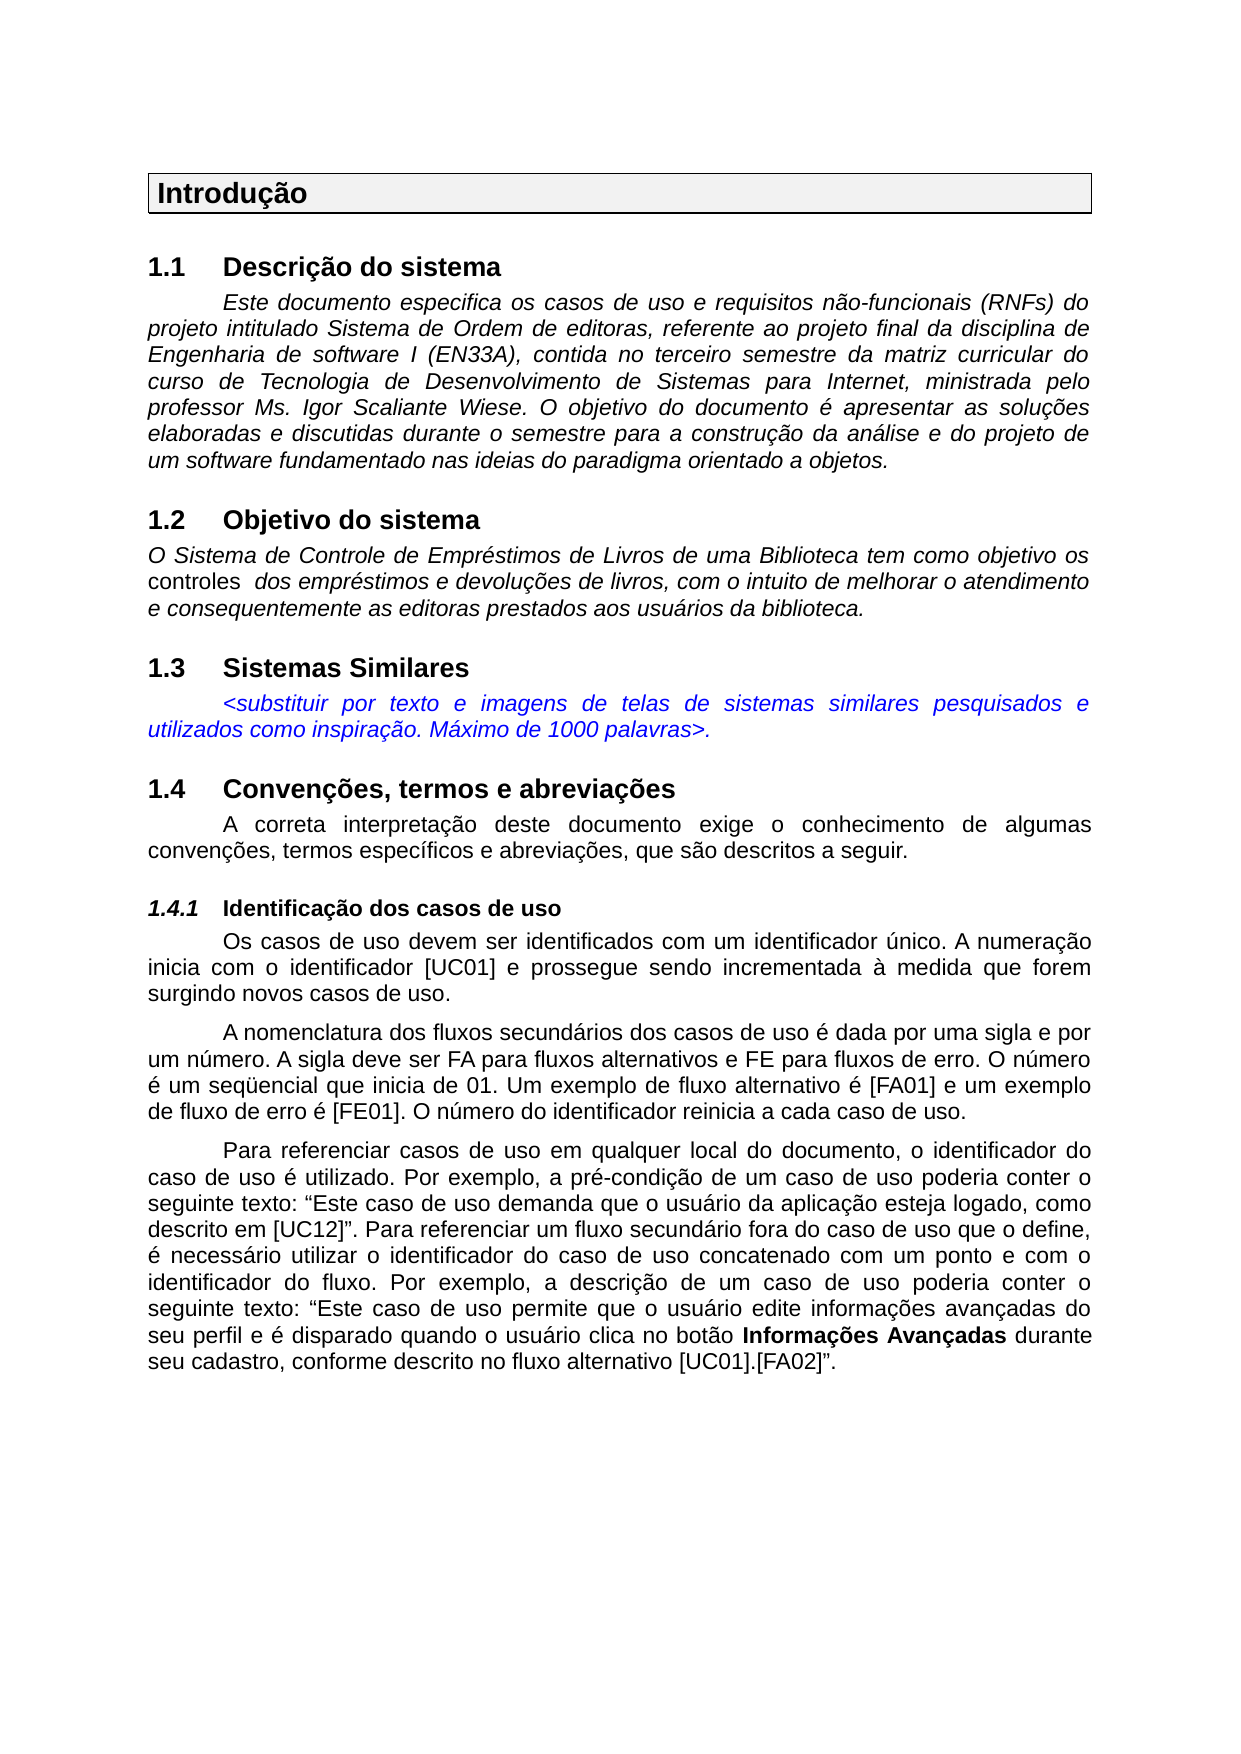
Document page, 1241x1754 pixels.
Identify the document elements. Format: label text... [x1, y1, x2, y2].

subtitle Sistemas Similares [148, 652, 1092, 683]
subtitle Descrição do sistema [148, 251, 1092, 282]
text O Sistema de Controle de Empréstimos de Livros de uma Biblioteca tem como objetivo os controles dos empréstimos e devoluções de livros, com o intuito de melhorar o atendimento e consequentemente as editoras prestados aos usuários da biblioteca. [148, 542, 1092, 621]
text Os casos de uso devem ser identificados com um identificador único. A numeração inicia com o identificador [UC01] e prossegue sendo incrementada à medida que forem surgindo novos casos de uso. [148, 928, 1092, 1007]
subtitle Identificação dos casos de uso [148, 895, 1092, 921]
text Para referenciar casos de uso em qualquer local do documento, o identificador do caso de uso é utilizado. Por exemplo, a pré-condição de um caso de uso poderia conter o seguinte texto: “Este caso de uso demanda que o usuário da aplicação esteja logado, como descrito em [UC12]”. Para referenciar um fluxo secundário fora do caso de uso que o define, é necessário utilizar o identificador do caso de uso concatenado com um ponto e com o identificador do fluxo. Por exemplo, a descrição de um caso de uso poderia conter o seguinte texto: “Este caso de uso permite que o usuário edite informações avançadas do seu perfil e é disparado quando o usuário clica no botão Informações Avançadas durante seu cadastro, conforme descrito no fluxo alternativo [UC01].[FA02]”. [148, 1137, 1092, 1374]
subtitle Objetivo do sistema [148, 504, 1092, 536]
text A correta interpretação deste documento exige o conhecimento de algumas convenções, termos específicos e abreviações, que são descritos a seguir. [148, 811, 1092, 864]
text <substituir por texto e imagens de telas de sistemas similares pesquisados e utilizados como inspiração. Máximo de 1000 palavras>. [148, 689, 1092, 742]
subtitle Introdução [149, 174, 1091, 212]
subtitle Convenções, termos e abreviações [148, 773, 1092, 805]
text Este documento especifica os casos de uso e requisitos não-funcionais (RNFs) do projeto intitulado Sistema de Ordem de editoras, referente ao projeto final da disciplina de Engenharia de software I (EN33A), contida no terceiro semestre da matriz curricular do curso de Tecnologia de Desenvolvimento de Sistemas para Internet, ministrada pelo professor Ms. Igor Scaliante Wiese. O objetivo do documento é apresentar as soluções elaboradas e discutidas durante o semestre para a construção da análise e do projeto de um software fundamentado nas ideias do paradigma orientado a objetos. [148, 288, 1092, 473]
text A nomenclatura dos fluxos secundários dos casos de uso é dada por uma sigla e por um número. A sigla deve ser FA para fluxos alternativos e FE para fluxos de erro. O número é um seqüencial que inicia de 01. Um exemplo de fluxo alternativo é [FA01] e um exemplo de fluxo de erro é [FE01]. O número do identificador reinicia a cada caso de uso. [148, 1019, 1092, 1124]
